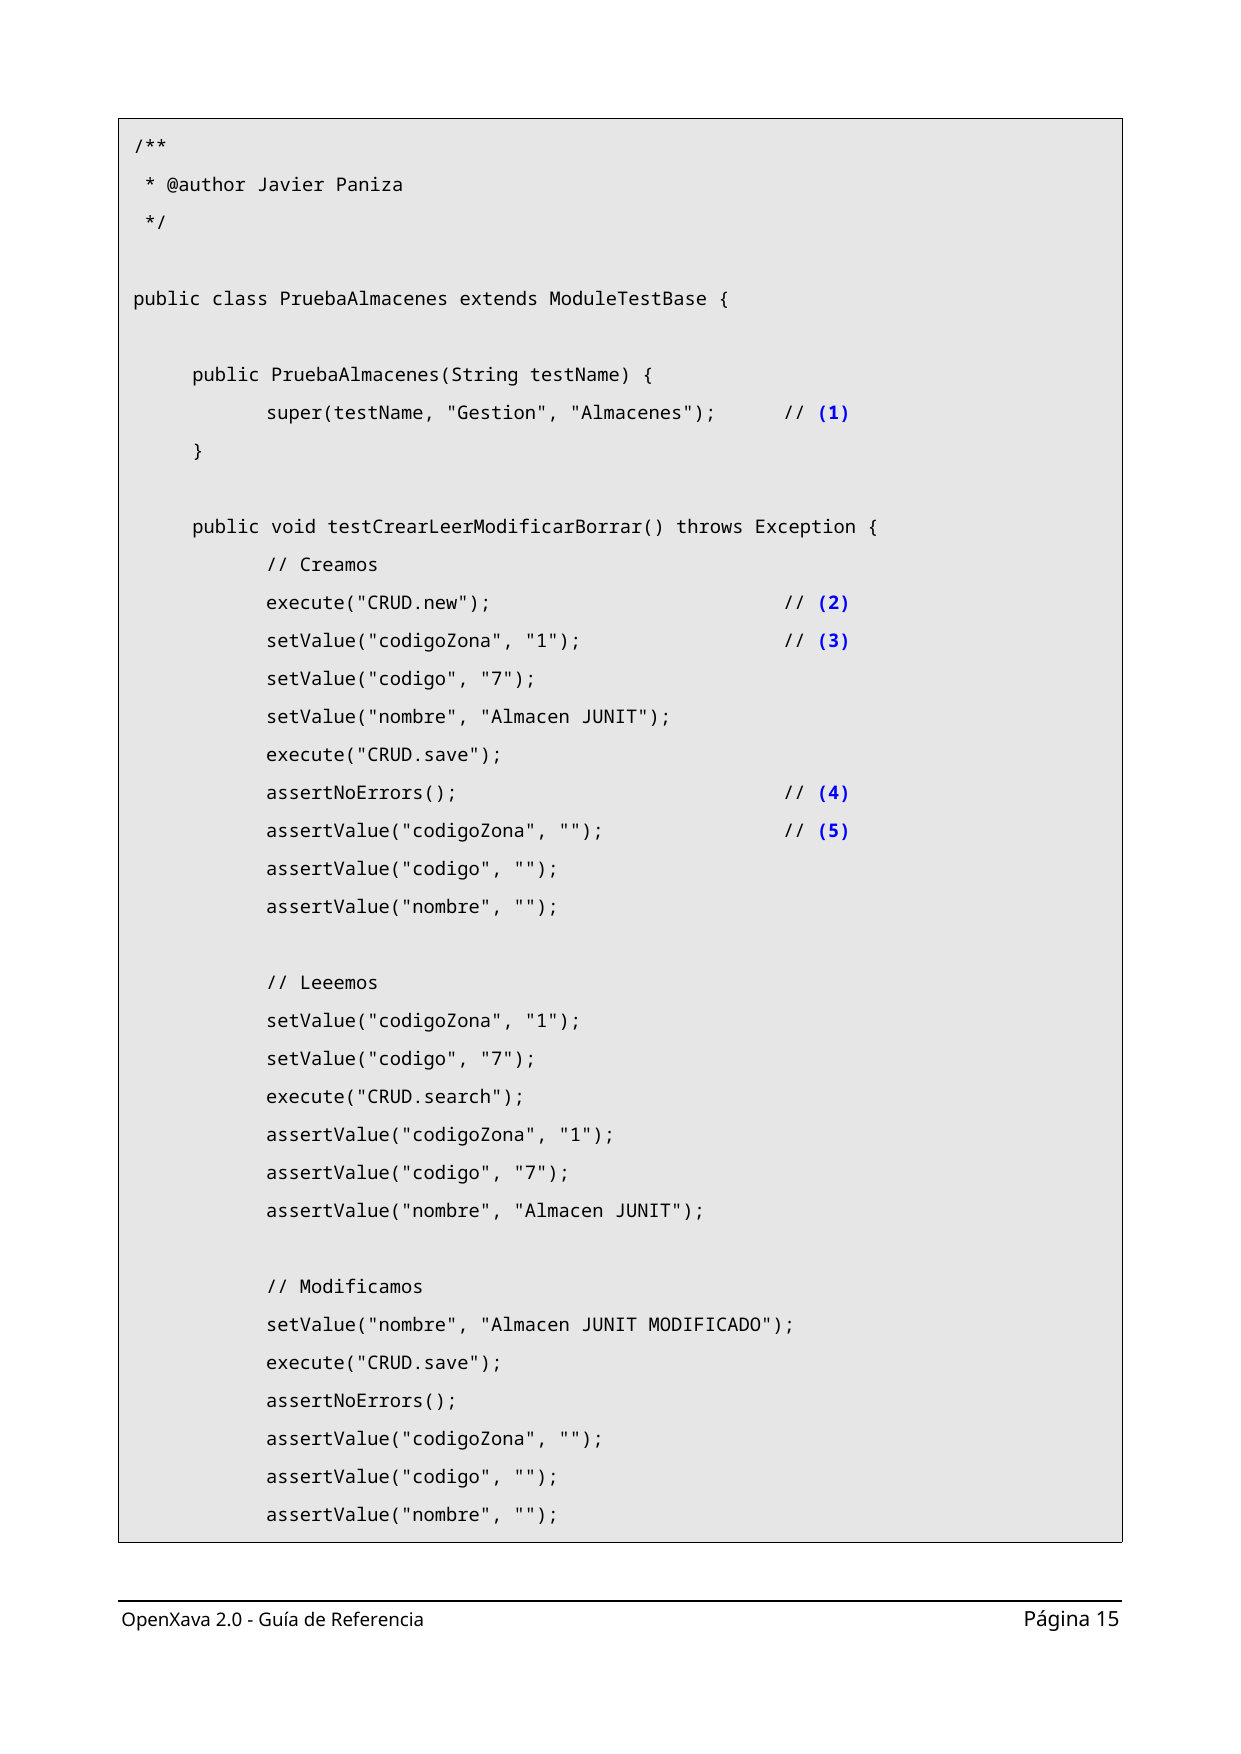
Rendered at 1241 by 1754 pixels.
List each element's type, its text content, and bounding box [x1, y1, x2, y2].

text execute("CRUD.new"); // (2) [119, 574, 1122, 612]
text setValue("codigo", "7"); [119, 650, 1122, 688]
text assertValue("codigoZona", ""); [119, 1411, 1122, 1449]
text * @author Javier Paniza [119, 156, 1122, 194]
text assertValue("codigo", "7"); [119, 1145, 1122, 1183]
text */ [119, 194, 1122, 232]
text setValue("codigoZona", "1"); // (3) [119, 612, 1122, 650]
text execute("CRUD.save"); [119, 726, 1122, 764]
text assertValue("codigo", ""); [119, 1449, 1122, 1487]
text assertValue("nombre", ""); [119, 878, 1122, 917]
text execute("CRUD.save"); [119, 1335, 1122, 1373]
text public class PruebaAlmacenes extends ModuleTestBase { [119, 270, 1122, 308]
text public void testCrearLeerModificarBorrar() throws Exception { [119, 498, 1122, 536]
text setValue("nombre", "Almacen JUNIT MODIFICADO"); [119, 1297, 1122, 1335]
text } [119, 422, 1122, 460]
text assertValue("codigoZona", "1"); [119, 1107, 1122, 1145]
text assertNoErrors(); [119, 1373, 1122, 1411]
text assertNoErrors(); // (4) [119, 764, 1122, 802]
text assertValue("codigoZona", ""); // (5) [119, 802, 1122, 841]
text execute("CRUD.search"); [119, 1069, 1122, 1107]
text public PruebaAlmacenes(String testName) { [119, 346, 1122, 384]
text assertValue("codigo", ""); [119, 841, 1122, 878]
text /** [119, 119, 1122, 156]
text // Leeemos [119, 954, 1122, 993]
text // Modificamos [119, 1259, 1122, 1297]
text setValue("codigo", "7"); [119, 1031, 1122, 1069]
text setValue("nombre", "Almacen JUNIT"); [119, 688, 1122, 726]
text super(testName, "Gestion", "Almacenes"); // (1) [119, 384, 1122, 422]
text setValue("codigoZona", "1"); [119, 993, 1122, 1031]
text // Creamos [119, 536, 1122, 574]
text assertValue("nombre", "Almacen JUNIT"); [119, 1183, 1122, 1221]
text assertValue("nombre", ""); [119, 1487, 1122, 1542]
